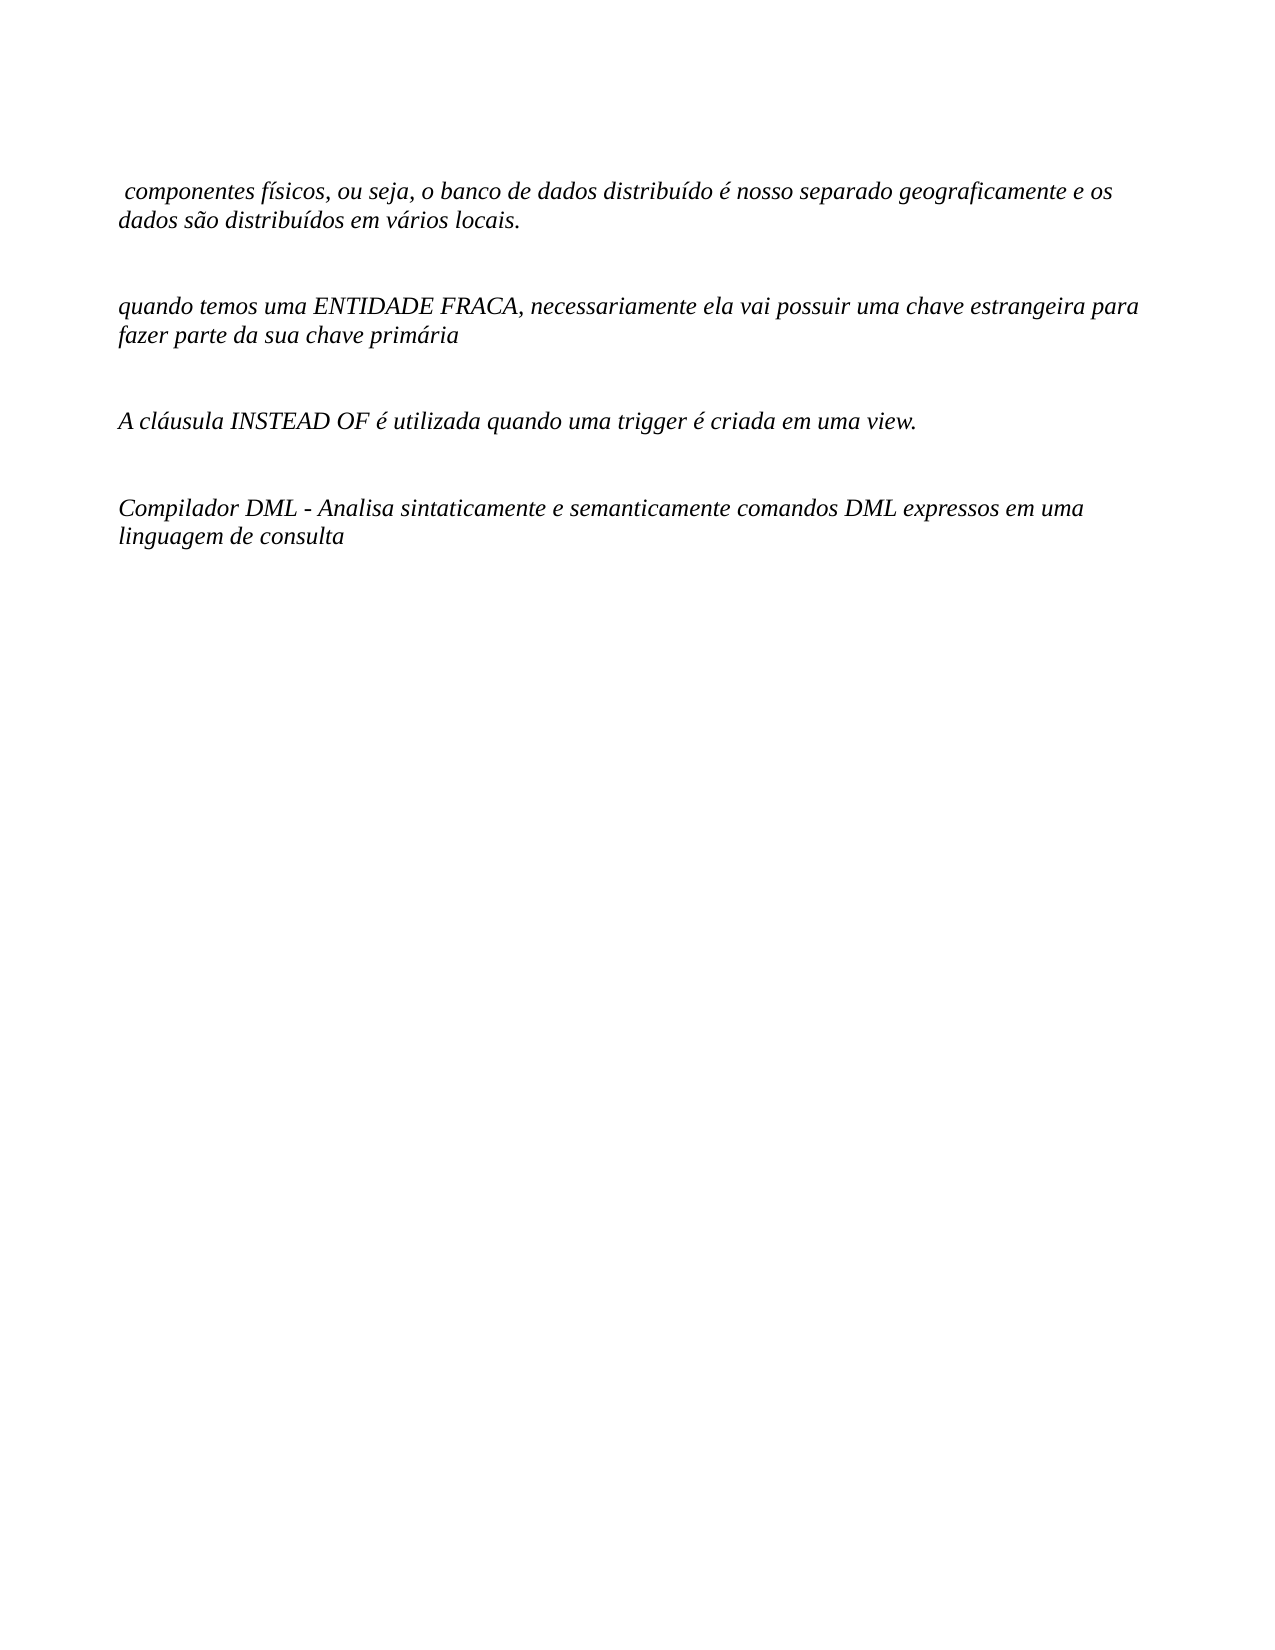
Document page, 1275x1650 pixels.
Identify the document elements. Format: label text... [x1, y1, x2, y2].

text componentes físicos, ou seja, o banco de dados distribuído é nosso separado geograficamente e os dados são distribuídos em vários locais. quando temos uma ENTIDADE FRACA, necessariamente ela vai possuir uma chave estrangeira para fazer parte da sua chave primária A cláusula INSTEAD OF é utilizada quando uma trigger é criada em uma view. Compilador DML - Analisa sintaticamente e semanticamente comandos DML expressos em uma linguagem de consulta [118, 176, 1157, 579]
